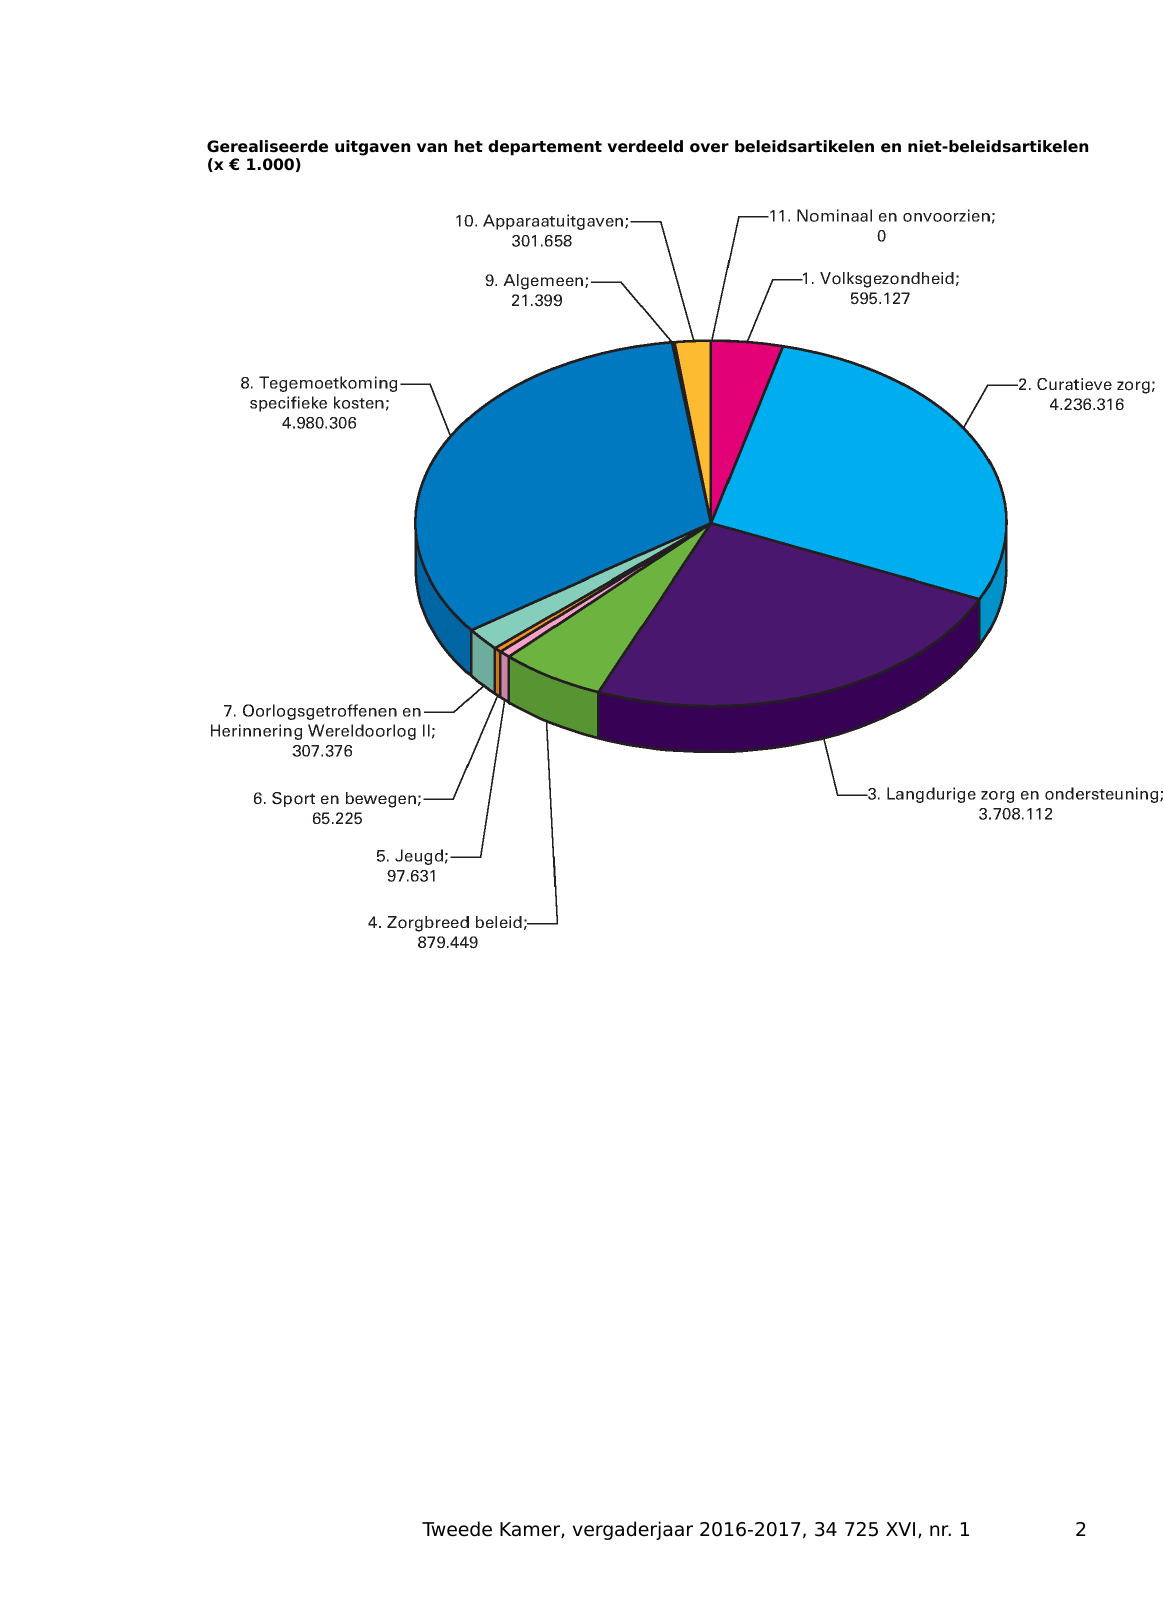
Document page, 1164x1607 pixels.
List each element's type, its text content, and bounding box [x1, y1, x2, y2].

text Gerealiseerde uitgaven van het departement verdeeld over beleidsartikelen en niet-beleidsartikelen (x € 1.000) [207, 138, 1163, 174]
picture [206, 207, 1164, 952]
